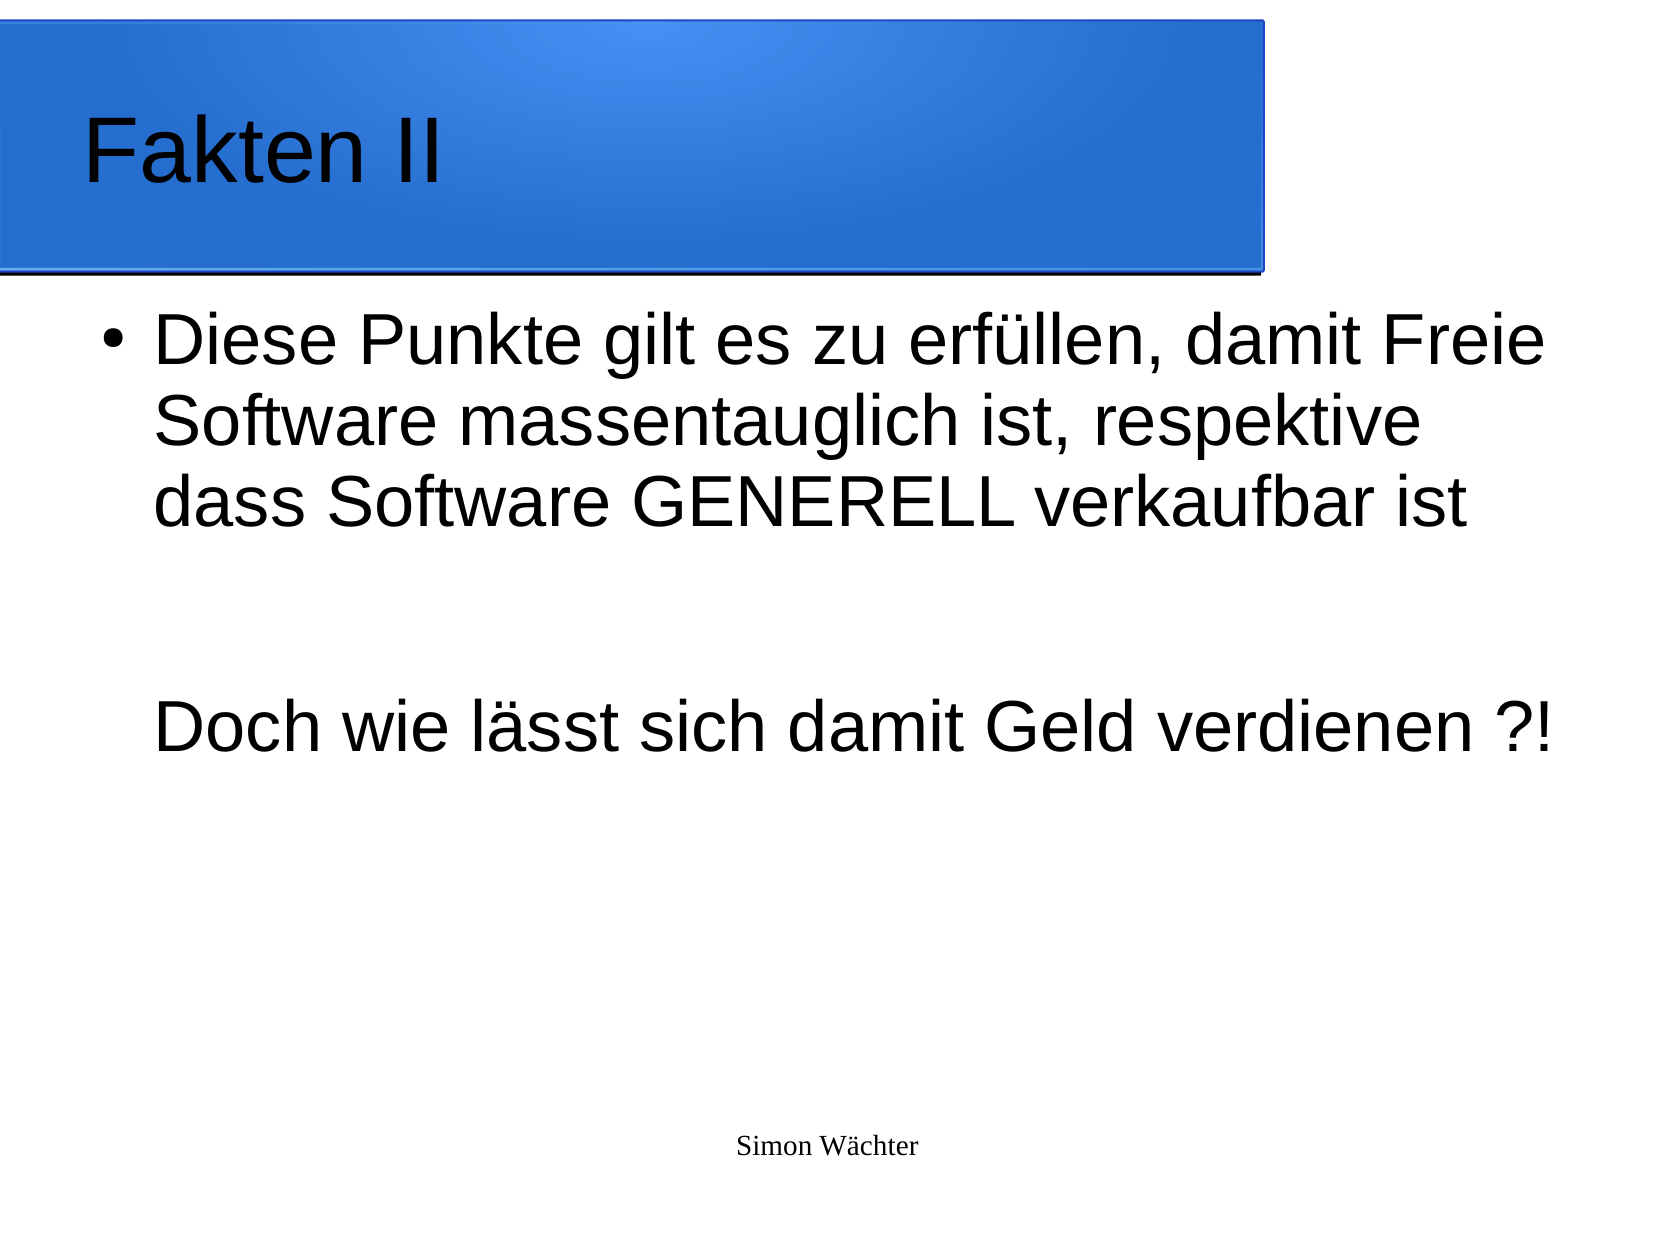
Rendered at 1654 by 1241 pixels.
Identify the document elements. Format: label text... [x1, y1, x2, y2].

list Diese Punkte gilt es zu erfüllen, damit Freie Software massentauglich ist, respektive dass Software GENERELL verkaufbar ist Doch wie lässt sich damit Geld verdienen ?! [82, 299, 1571, 1019]
title Fakten II [82, 47, 1235, 252]
